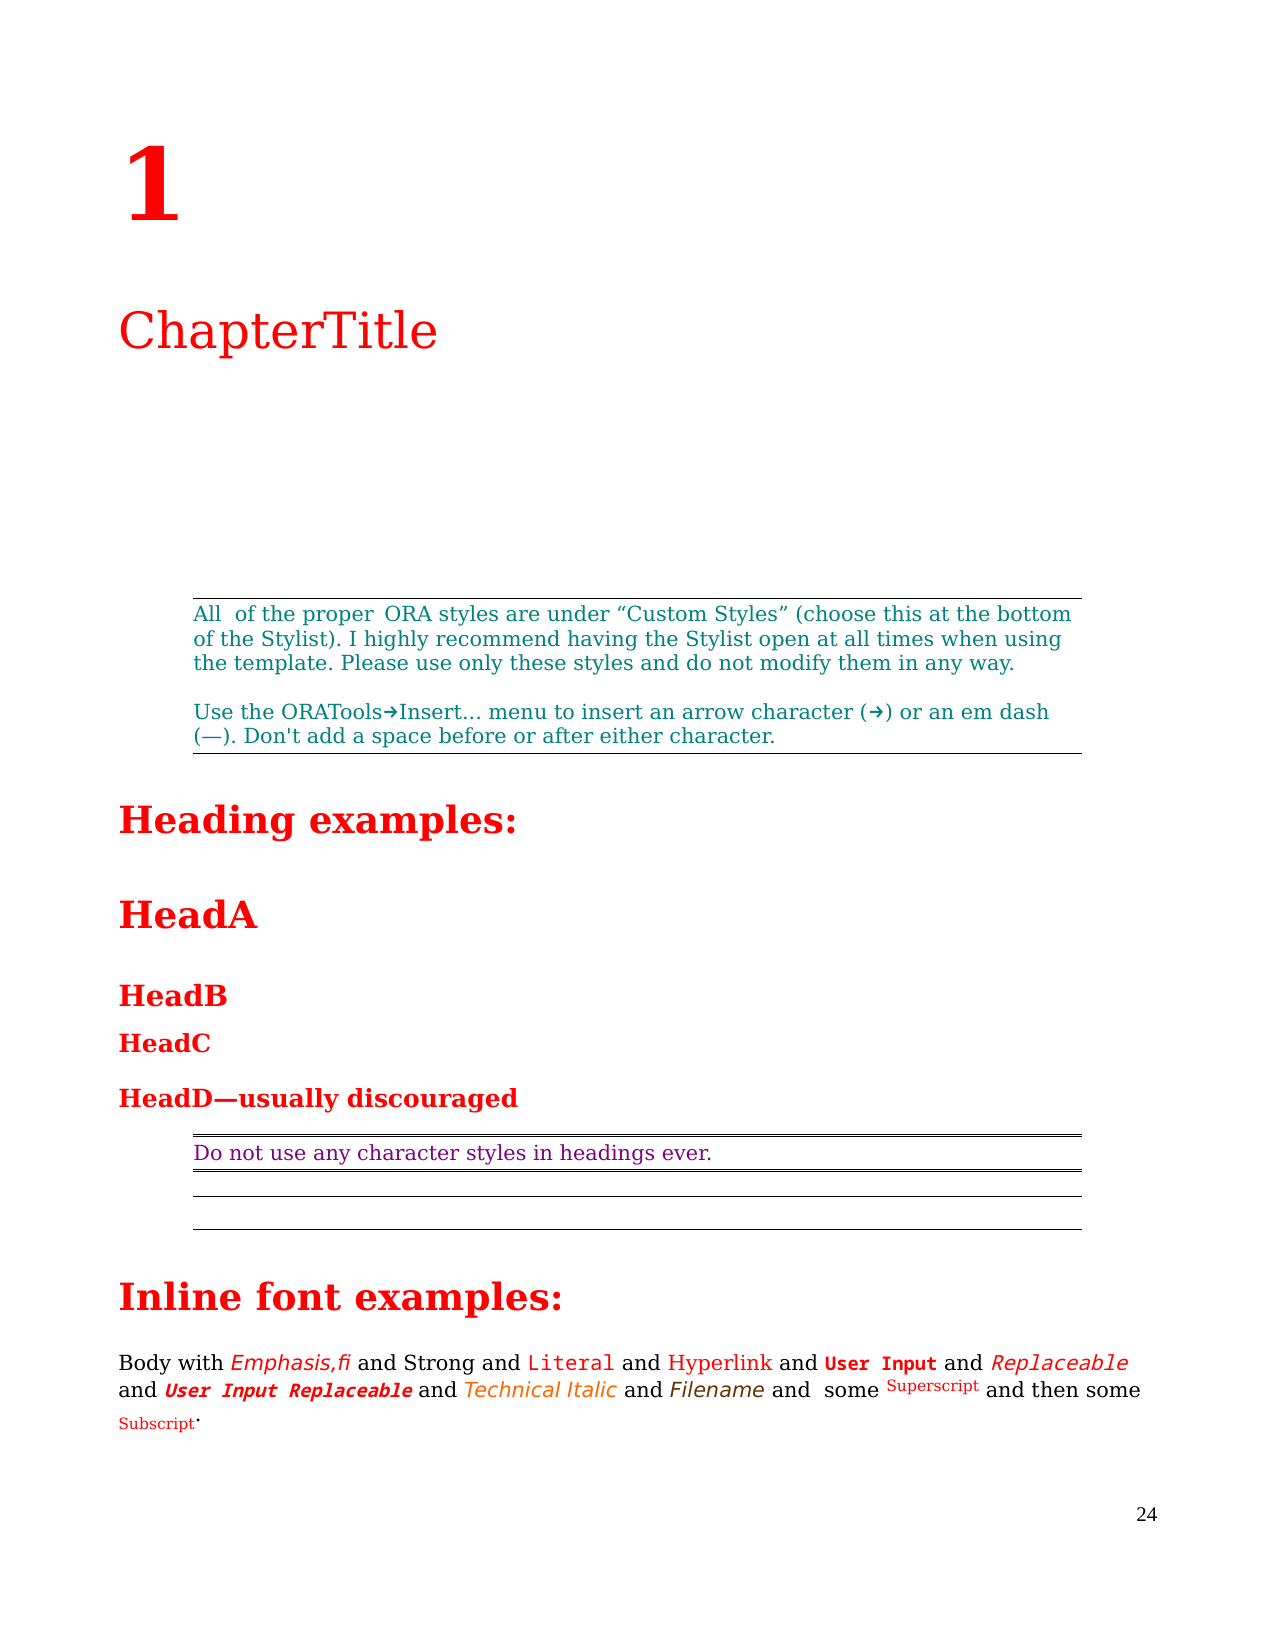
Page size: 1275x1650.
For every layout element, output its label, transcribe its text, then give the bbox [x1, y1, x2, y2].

text HeadC [118, 1029, 1157, 1059]
text Body with Emphasis,fi and Strong and Literal and Hyperlink and User Input and Replaceable and User Input Replaceable and Technical Italic and Filename and some Superscript and then some Subscript. [118, 1348, 1157, 1433]
text All of the proper ORA styles are under “Custom Styles” (choose this at the bottom of the Stylist). I highly recommend having the Stylist open at all times when using the template. Please use only these styles and do not modify them in any way. [193, 599, 1082, 675]
text Use the ORATools→Insert... menu to insert an arrow character (→) or an em dash (—). Don't add a space before or after either character. [193, 696, 1082, 753]
text HeadD—usually discouraged [118, 1084, 1157, 1113]
text HeadA [118, 893, 1157, 937]
text Inline font examples: [118, 1275, 1157, 1319]
text Do not use any character styles in headings ever. [193, 1137, 1082, 1169]
text HeadB [118, 978, 1157, 1013]
text 1 [118, 126, 1157, 244]
title ChapterTitle [118, 302, 1157, 361]
text Heading examples: [118, 799, 1157, 843]
